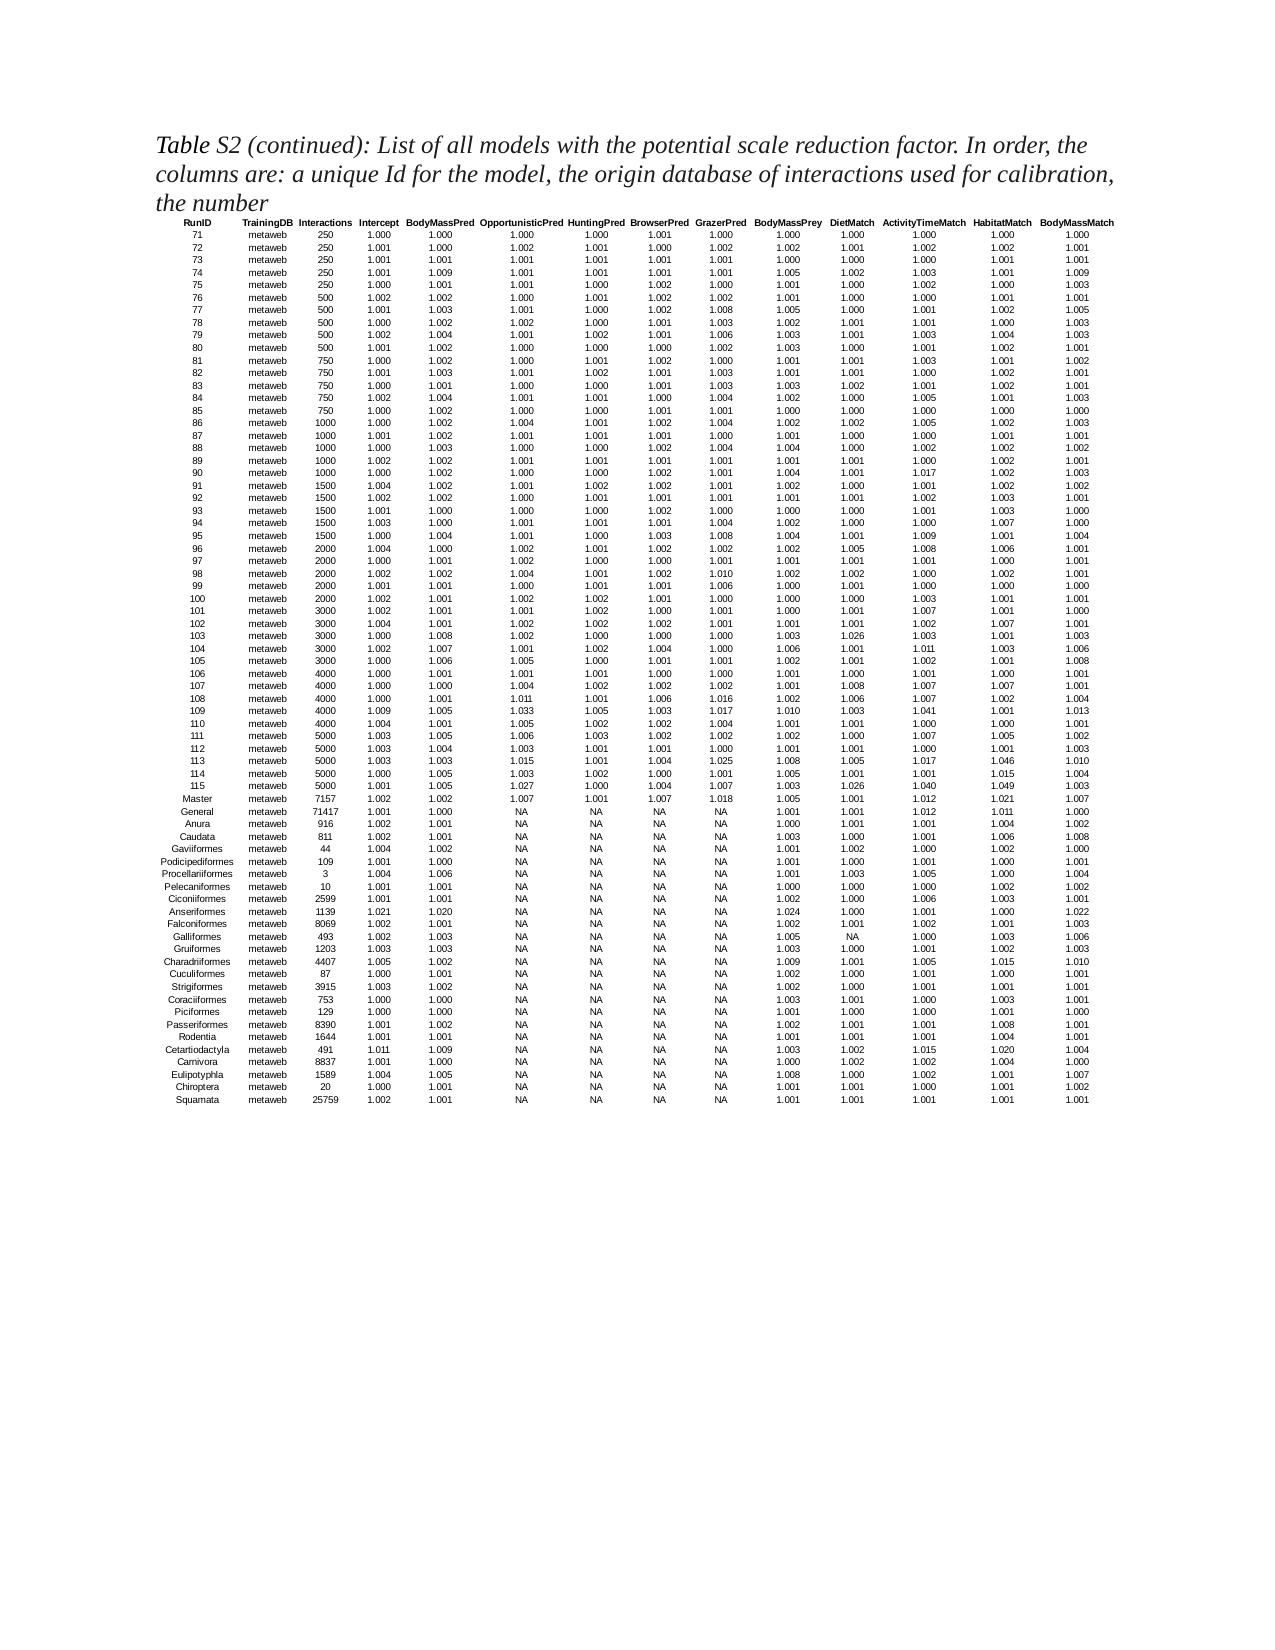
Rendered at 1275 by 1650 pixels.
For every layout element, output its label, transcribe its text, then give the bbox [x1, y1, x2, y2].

text Table S2 (continued): List of all models with the potential scale reduction factor. In order, the columns are: a unique Id for the model, the origin database of interactions used for calibration, the number [155, 131, 1120, 217]
